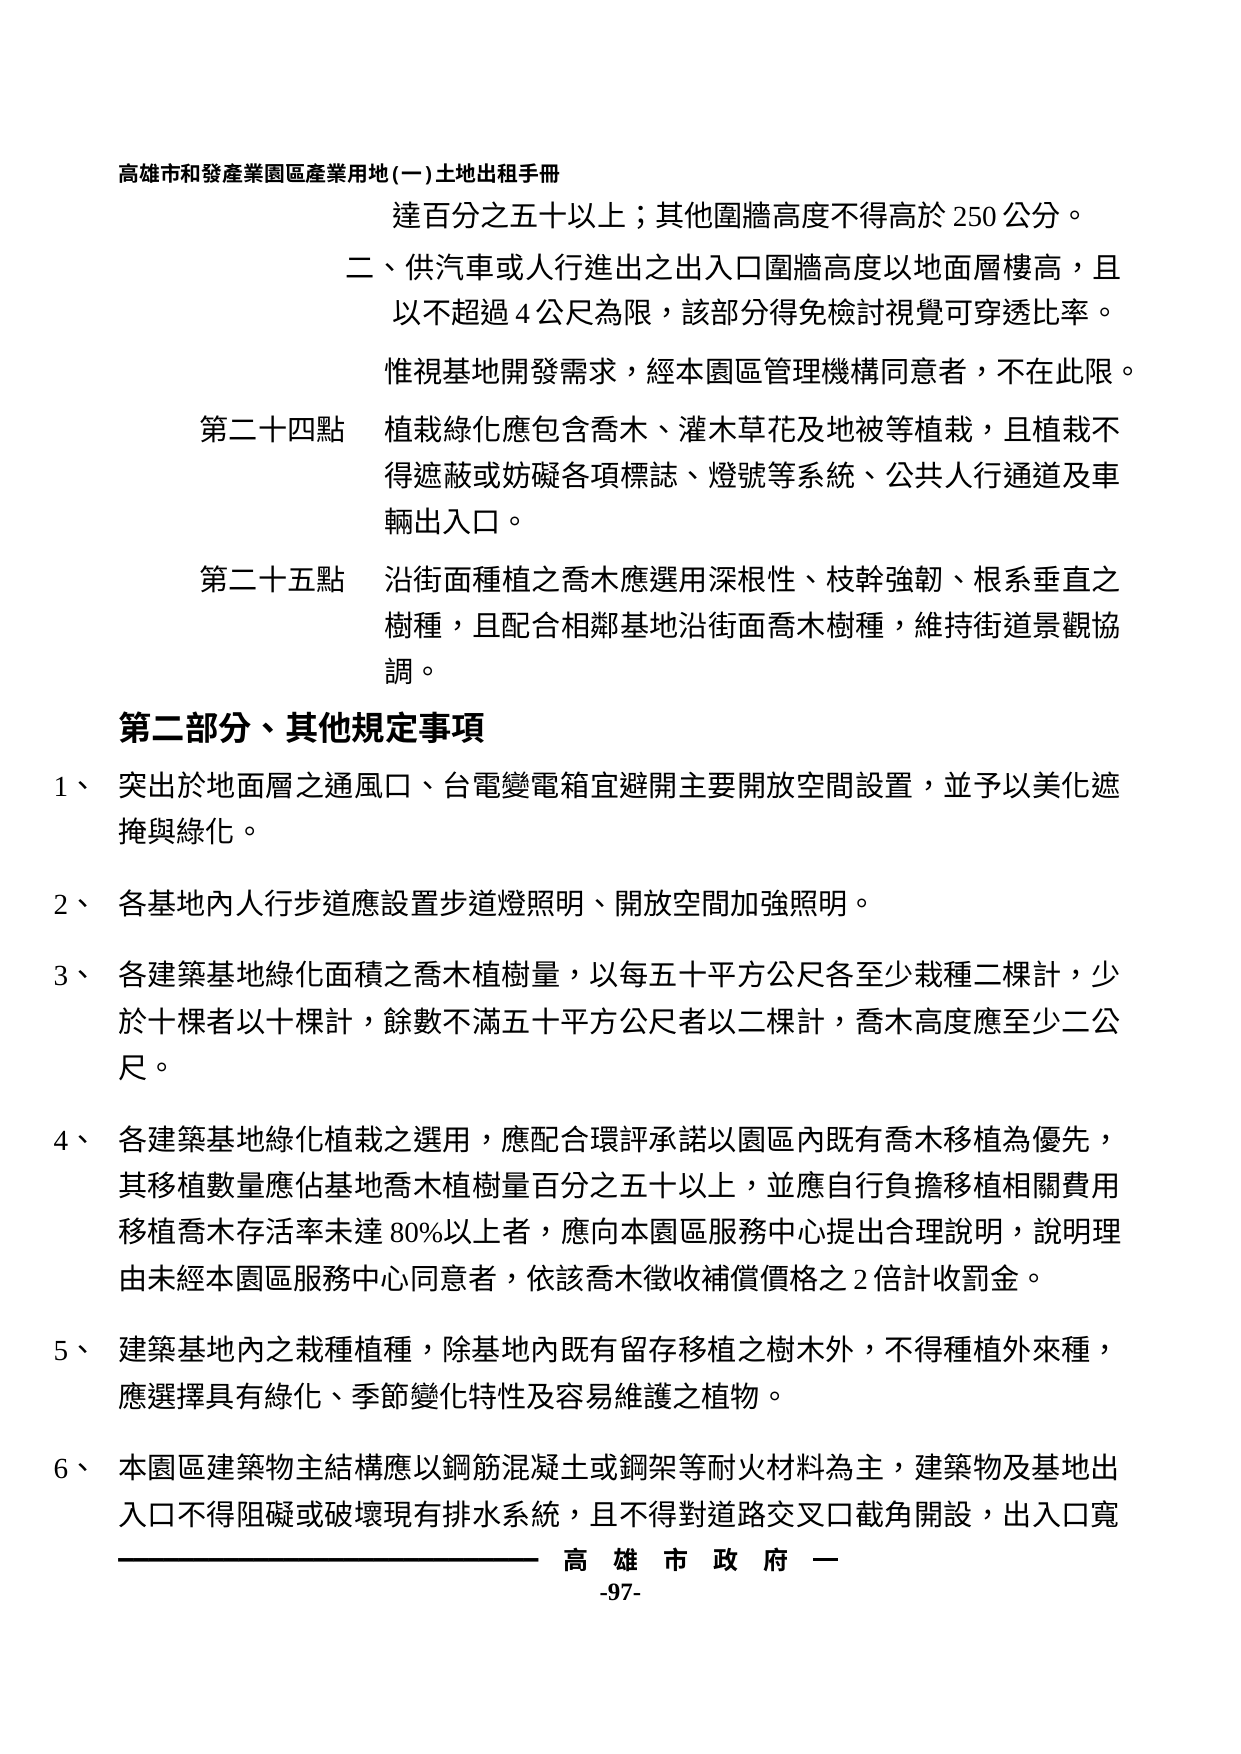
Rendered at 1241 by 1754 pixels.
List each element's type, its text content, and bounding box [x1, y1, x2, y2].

text 惟視基地開發需求，經本園區管理機構同意者，不在此限。 [384, 346, 1122, 391]
text 第二十五點 沿街面種植之喬木應選用深根性、枝幹強韌、根系垂直之樹種，且配合相鄰基地沿街面喬木樹種，維持街道景觀協調。 [199, 554, 1122, 691]
list 突出於地面層之通風口、台電變電箱宜避開主要開放空間設置，並予以美化遮掩與綠化。 [53, 762, 1122, 851]
text 第二十四點 植栽綠化應包含喬木、灌木草花及地被等植栽，且植栽不得遮蔽或妨礙各項標誌、燈號等系統、公共人行通道及車輛出入口。 [199, 404, 1122, 541]
text 二、供汽車或人行進出之出入口圍牆高度以地面層樓高，且以不超過4公尺為限，該部分得免檢討視覺可穿透比率。 [345, 241, 1122, 333]
list 各建築基地綠化面積之喬木植樹量，以每五十平方公尺各至少栽種二棵計，少於十棵者以十棵計，餘數不滿五十平方公尺者以二棵計，喬木高度應至少二公尺。 [53, 952, 1122, 1087]
list 建築基地內之栽種植種，除基地內既有留存移植之樹木外，不得種植外來種，應選擇具有綠化、季節變化特性及容易維護之植物。 [53, 1327, 1122, 1416]
list 各基地內人行步道應設置步道燈照明、開放空間加強照明。 [53, 880, 1122, 922]
list 各建築基地綠化植栽之選用，應配合環評承諾以園區內既有喬木移植為優先，其移植數量應佔基地喬木植樹量百分之五十以上，並應自行負擔移植相關費用。移植喬木存活率未達80%以上者，應向本園區服務中心提出合理說明，說明理由未經本園區服務中心同意者，依該喬木徵收補償價格之2倍計收罰金。 [53, 1116, 1122, 1298]
text 達百分之五十以上；其他圍牆高度不得高於250公分。 [345, 189, 1122, 235]
list 本園區建築物主結構應以鋼筋混凝土或鋼架等耐火材料為主，建築物及基地出入口不得阻礙或破壞現有排水系統，且不得對道路交叉口截角開設，出入口寬 [53, 1445, 1122, 1533]
text 第二部分、其他規定事項 [118, 704, 1122, 750]
